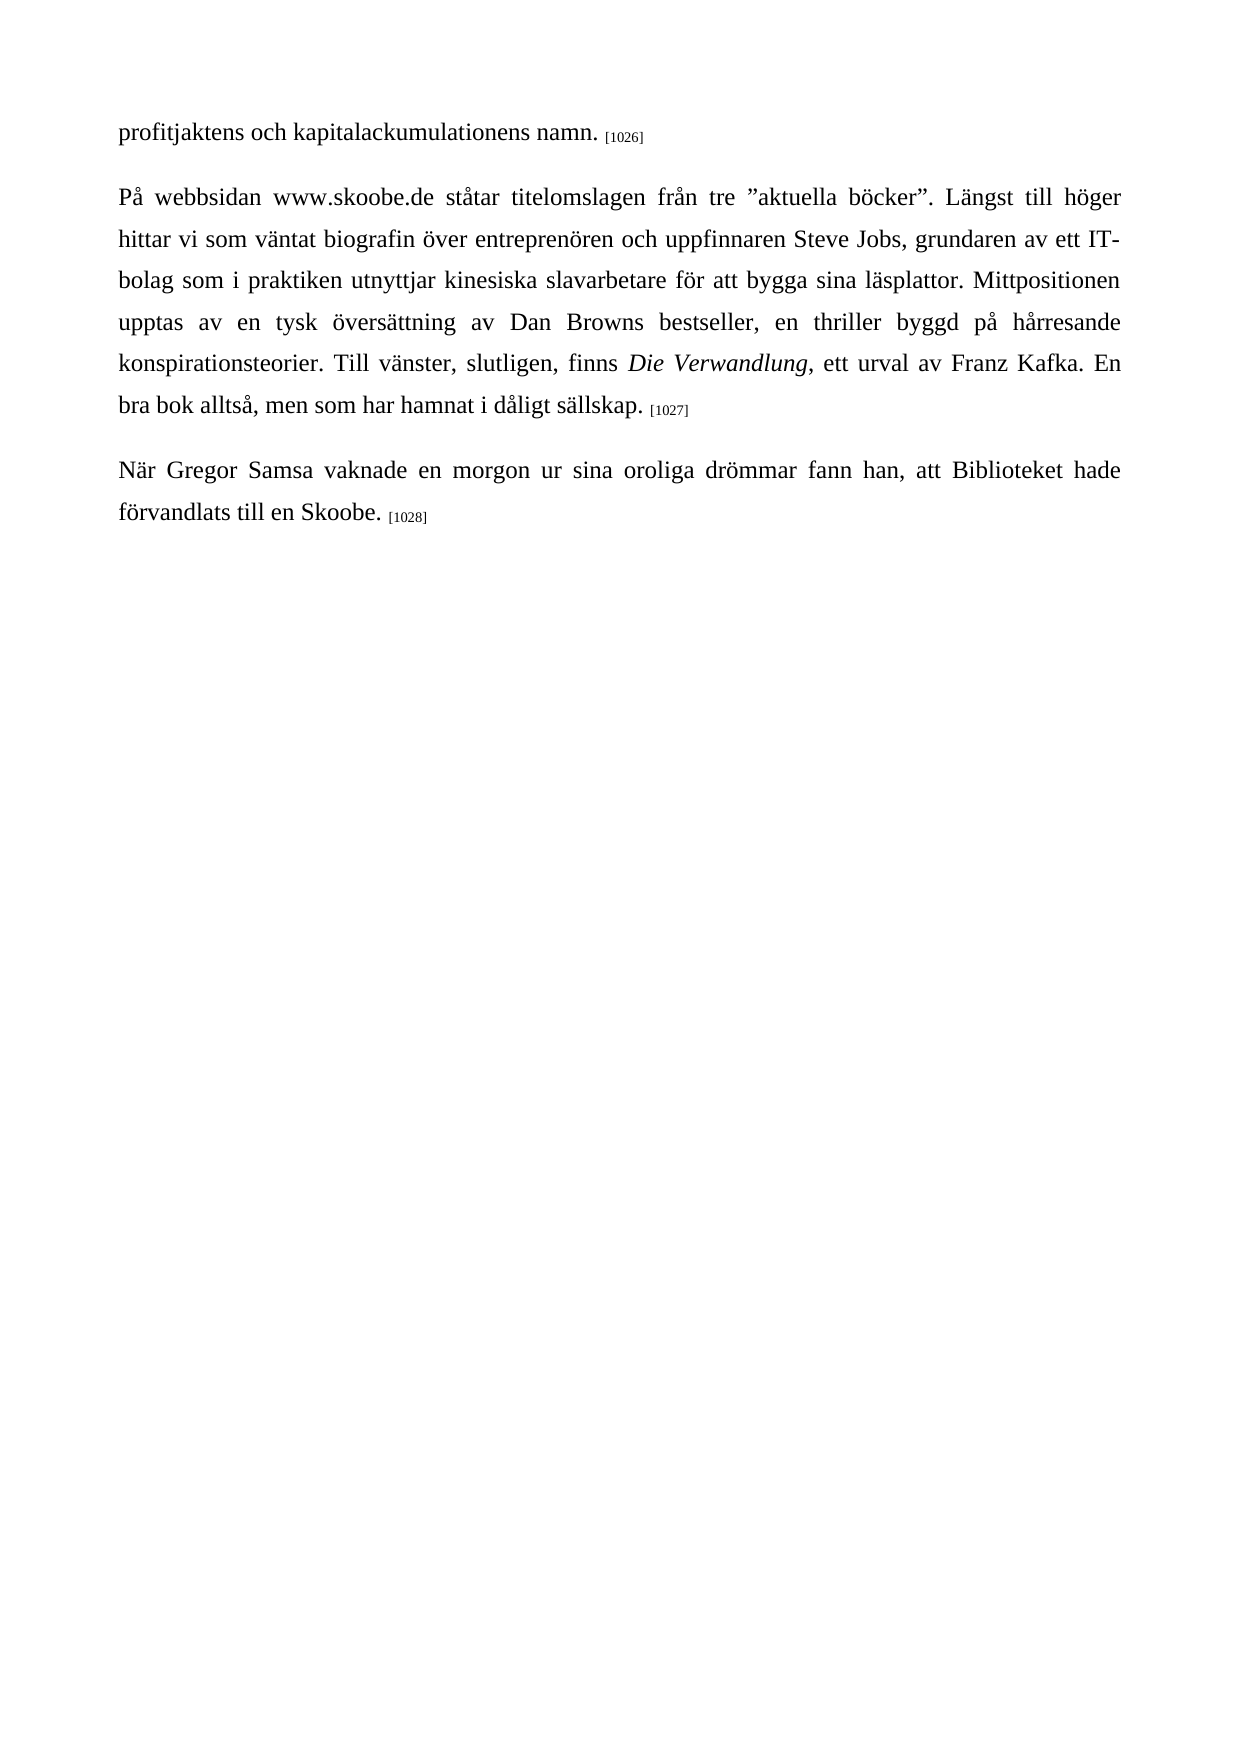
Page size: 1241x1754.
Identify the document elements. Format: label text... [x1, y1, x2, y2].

text På webbsidan www.skoobe.de ståtar titelomslagen från tre ”aktuella böcker”. Längst till höger hittar vi som väntat biografin över entreprenören och uppfinnaren Steve Jobs, grundaren av ett IT-bolag som i praktiken utnyttjar kinesiska slavarbetare för att bygga sina läsplattor. Mittpositionen upptas av en tysk översättning av Dan Browns bestseller, en thriller byggd på hårresande konspirationsteorier. Till vänster, slutligen, finns Die Verwandlung, ett urval av Franz Kafka. En bra bok alltså, men som har hamnat i dåligt sällskap. [1027] [118, 183, 1122, 419]
text profitjaktens och kapitalackumulationens namn. [1026] [118, 118, 1122, 146]
text När Gregor Samsa vaknade en morgon ur sina oroliga drömmar fann han, att Biblioteket hade förvandlats till en Skoobe. [1028] [118, 456, 1122, 525]
